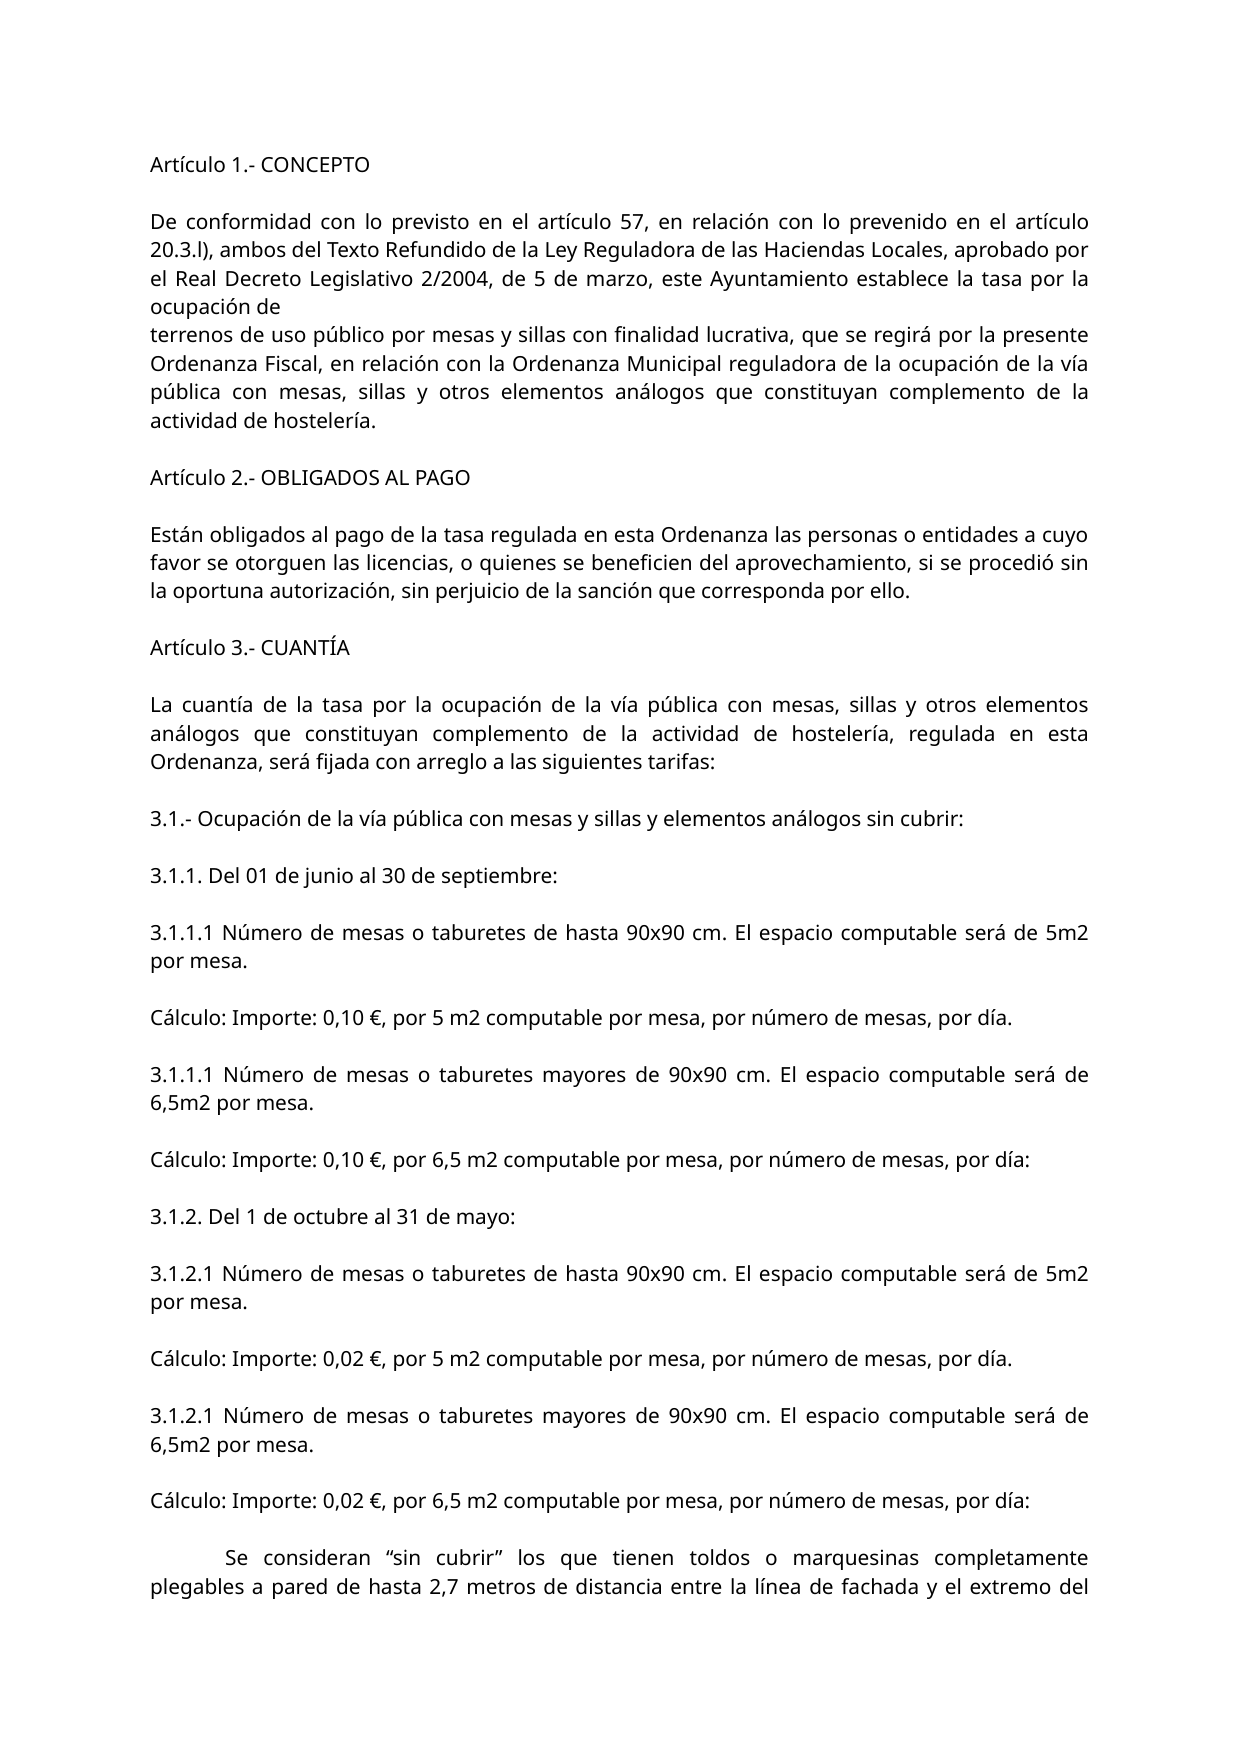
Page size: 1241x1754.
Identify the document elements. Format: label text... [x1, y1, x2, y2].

text Se consideran “sin cubrir” los que tienen toldos o marquesinas completamente plegables a pared de hasta 2,7 metros de distancia entre la línea de fachada y el extremo del [150, 1543, 1090, 1600]
text Cálculo: Importe: 0,10 €, por 6,5 m2 computable por mesa, por número de mesas, por día: [150, 1145, 1090, 1174]
text 3.1.2.1 Número de mesas o taburetes mayores de 90x90 cm. El espacio computable será de 6,5m2 por mesa. [150, 1401, 1090, 1458]
text terrenos de uso público por mesas y sillas con finalidad lucrativa, que se regirá por la presente Ordenanza Fiscal, en relación con la Ordenanza Municipal reguladora de la ocupación de la vía pública con mesas, sillas y otros elementos análogos que constituyan complemento de la actividad de hostelería. [150, 321, 1090, 434]
text Están obligados al pago de la tasa regulada en esta Ordenanza las personas o entidades a cuyo favor se otorguen las licencias, o quienes se beneficien del aprovechamiento, si se procedió sin la oportuna autorización, sin perjuicio de la sanción que corresponda por ello. [150, 520, 1090, 605]
text Cálculo: Importe: 0,02 €, por 6,5 m2 computable por mesa, por número de mesas, por día: [150, 1487, 1090, 1515]
text De conformidad con lo previsto en el artículo 57, en relación con lo prevenido en el artículo 20.3.l), ambos del Texto Refundido de la Ley Reguladora de las Haciendas Locales, aprobado por el Real Decreto Legislativo 2/2004, de 5 de marzo, este Ayuntamiento establece la tasa por la ocupación de [150, 207, 1090, 321]
text 3.1.2.1 Número de mesas o taburetes de hasta 90x90 cm. El espacio computable será de 5m2 por mesa. [150, 1259, 1090, 1316]
text 3.1.2. Del 1 de octubre al 31 de mayo: [150, 1202, 1090, 1231]
text 3.1.1.1 Número de mesas o taburetes de hasta 90x90 cm. El espacio computable será de 5m2 por mesa. [150, 918, 1090, 975]
text Artículo 2.- OBLIGADOS AL PAGO [150, 463, 1090, 491]
text Cálculo: Importe: 0,02 €, por 5 m2 computable por mesa, por número de mesas, por día. [150, 1344, 1090, 1373]
text 3.1.1.1 Número de mesas o taburetes mayores de 90x90 cm. El espacio computable será de 6,5m2 por mesa. [150, 1060, 1090, 1117]
text 3.1.- Ocupación de la vía pública con mesas y sillas y elementos análogos sin cubrir: [150, 804, 1090, 832]
text Artículo 1.- CONCEPTO [150, 150, 1090, 178]
text La cuantía de la tasa por la ocupación de la vía pública con mesas, sillas y otros elementos análogos que constituyan complemento de la actividad de hostelería, regulada en esta Ordenanza, será fijada con arreglo a las siguientes tarifas: [150, 690, 1090, 776]
text Artículo 3.- CUANTÍA [150, 633, 1090, 662]
text Cálculo: Importe: 0,10 €, por 5 m2 computable por mesa, por número de mesas, por día. [150, 1003, 1090, 1032]
text 3.1.1. Del 01 de junio al 30 de septiembre: [150, 861, 1090, 889]
